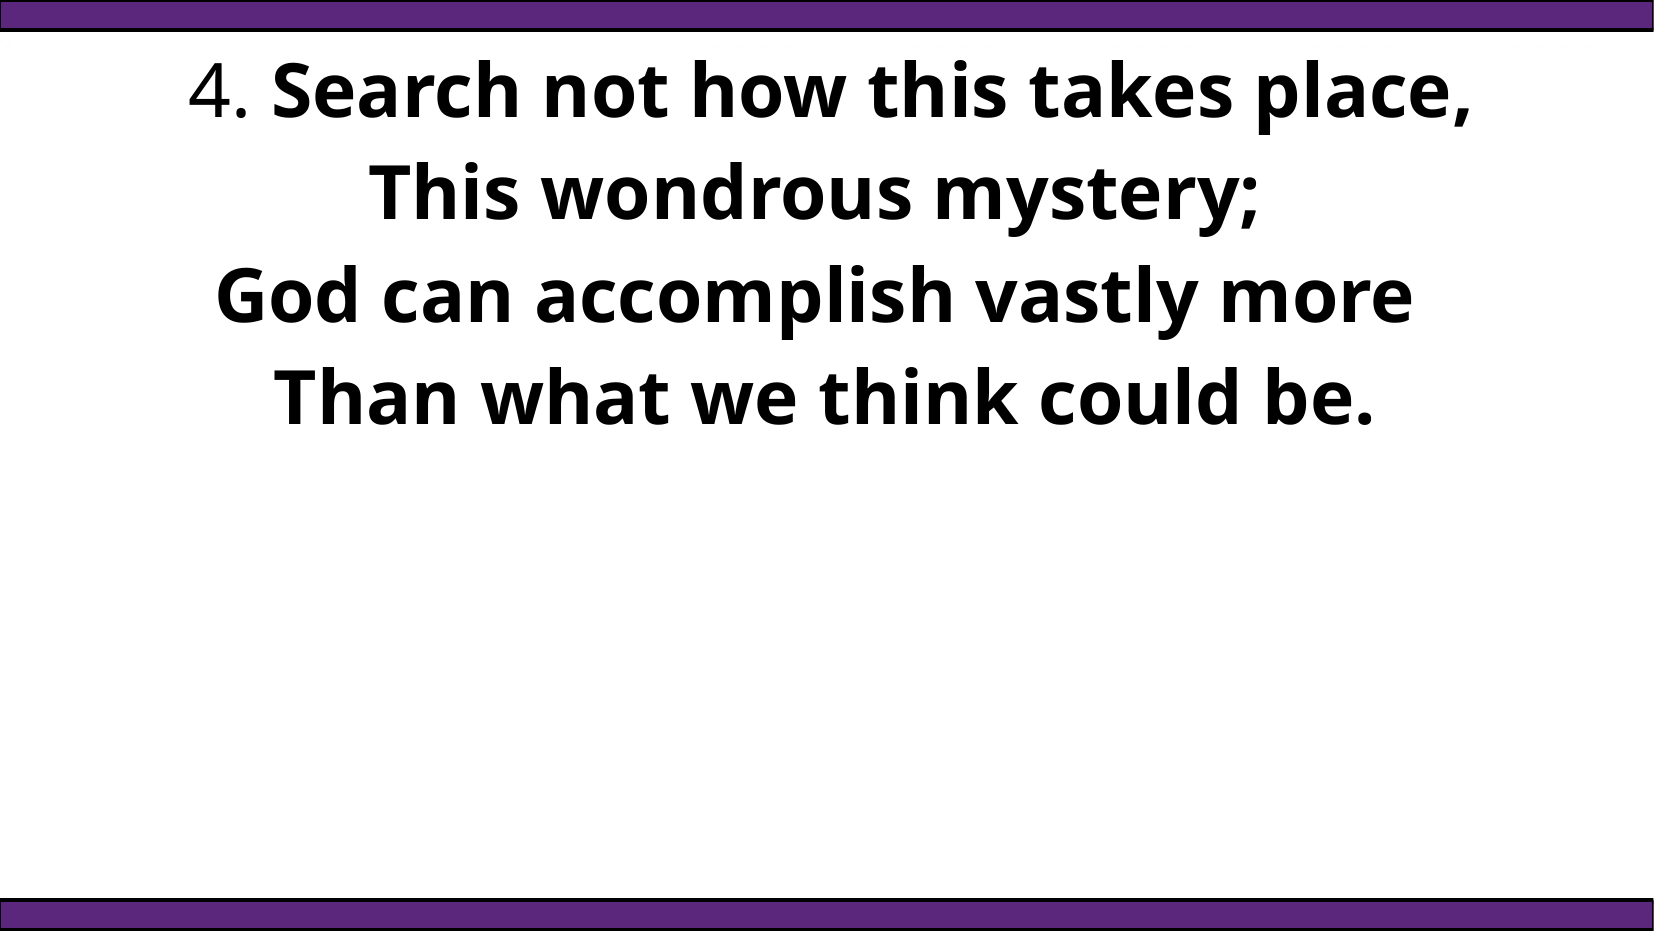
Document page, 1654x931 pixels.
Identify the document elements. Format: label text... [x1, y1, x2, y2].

picture [0, 31, 1654, 900]
text_box [0, 0, 1654, 31]
text_box 4. Search not how this takes place, This wondrous mystery; God can accomplish vastly more Than what we think could be. [60, 30, 1591, 445]
text_box [0, 900, 1654, 931]
